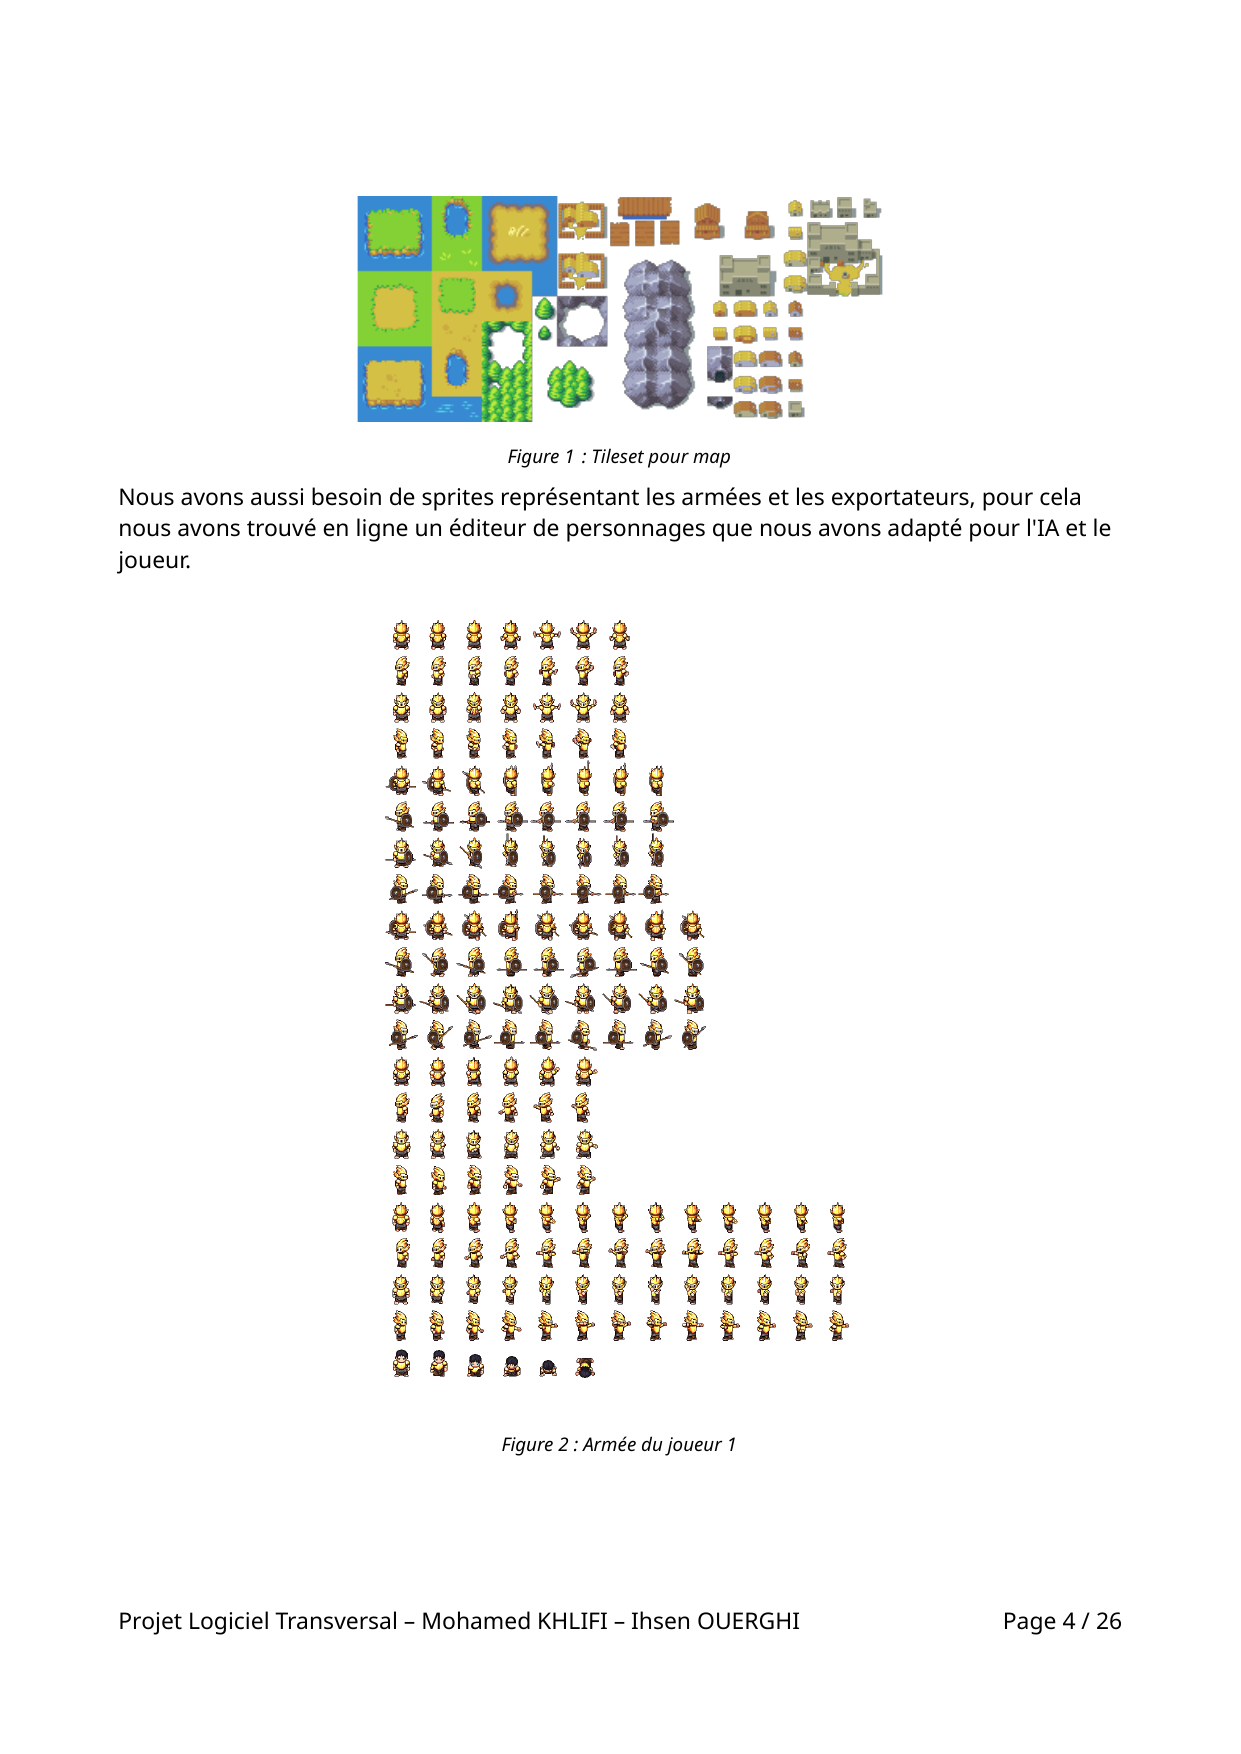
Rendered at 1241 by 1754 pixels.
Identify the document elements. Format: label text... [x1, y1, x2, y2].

picture [383, 614, 856, 1378]
text Nous avons aussi besoin de sprites représentant les armées et les exportateurs, pour cela nous avons trouvé en ligne un éditeur de personnages que nous avons adapté pour l'IA et le joueur. [118, 481, 1122, 575]
picture [357, 196, 883, 422]
text Figure 1 : Tileset pour map [118, 443, 1122, 469]
text Figure 2 : Armée du joueur 1 [118, 1431, 1122, 1457]
